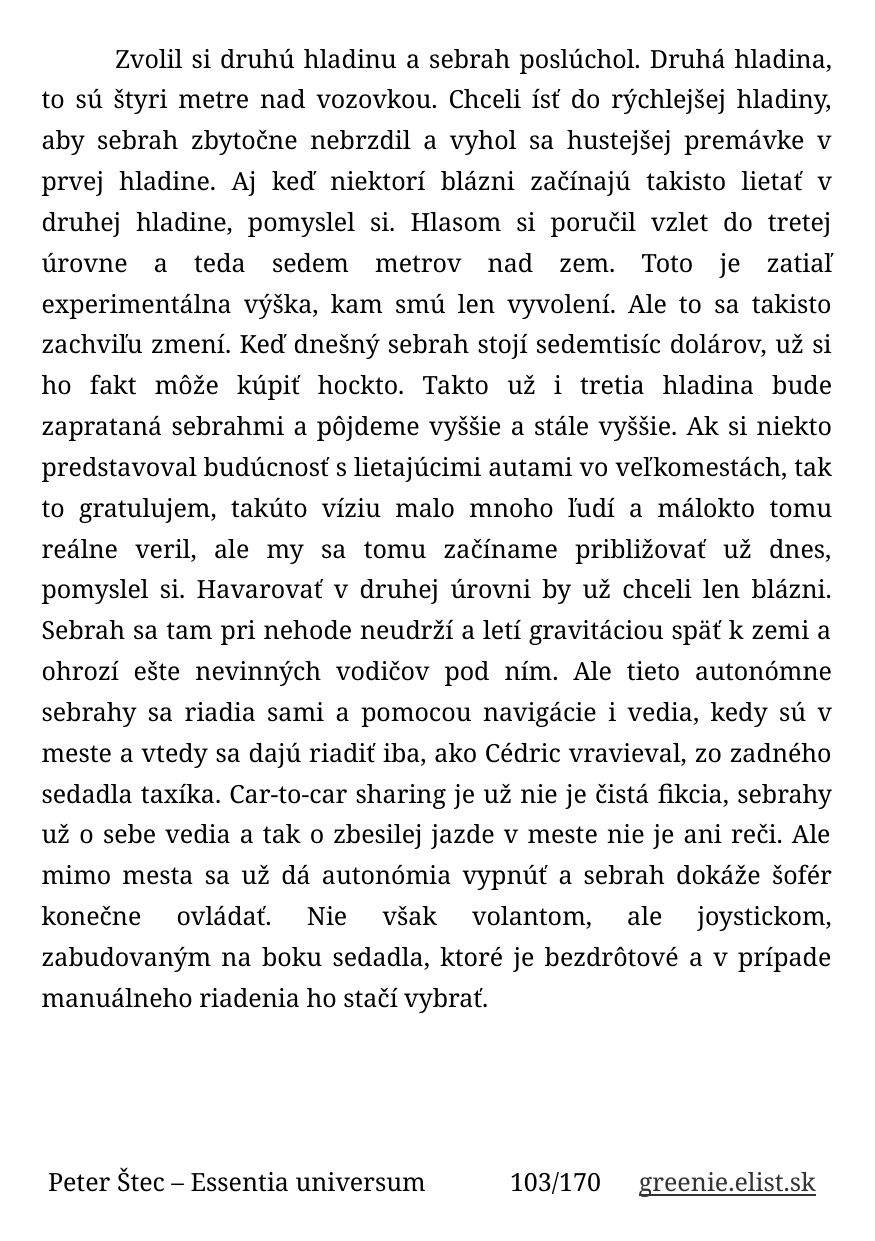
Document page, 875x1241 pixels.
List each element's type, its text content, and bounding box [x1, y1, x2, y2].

text Zvolil si druhú hladinu a sebrah poslúchol. Druhá hladina, to sú štyri metre nad vozovkou. Chceli ísť do rýchlejšej hladiny, aby sebrah zbytočne nebrzdil a vyhol sa hustejšej premávke v prvej hladine. Aj keď niektorí blázni začínajú takisto lietať v druhej hladine, pomyslel si. Hlasom si poručil vzlet do tretej úrovne a teda sedem metrov nad zem. Toto je zatiaľ experimentálna výška, kam smú len vyvolení. Ale to sa takisto zachviľu zmení. Keď dnešný sebrah stojí sedemtisíc dolárov, už si ho fakt môže kúpiť hockto. Takto už i tretia hladina bude zaprataná sebrahmi a pôjdeme vyššie a stále vyššie. Ak si niekto predstavoval budúcnosť s lietajúcimi autami vo veľkomestách, tak to gratulujem, takúto víziu malo mnoho ľudí a málokto tomu reálne veril, ale my sa tomu začíname približovať už dnes, pomyslel si. Havarovať v druhej úrovni by už chceli len blázni. Sebrah sa tam pri nehode neudrží a letí gravitáciou späť k zemi a ohrozí ešte nevinných vodičov pod ním. Ale tieto autonómne sebrahy sa riadia sami a pomocou navigácie i vedia, kedy sú v meste a vtedy sa dajú riadiť iba, ako Cédric vravieval, zo zadného sedadla taxíka. Car-to-car sharing je už nie je čistá fikcia, sebrahy už o sebe vedia a tak o zbesilej jazde v meste nie je ani reči. Ale mimo mesta sa už dá autonómia vypnúť a sebrah dokáže šofér konečne ovládať. Nie však volantom, ale joystickom, zabudovaným na boku sedadla, ktoré je bezdrôtové a v prípade manuálneho riadenia ho stačí vybrať. [41, 41, 833, 1014]
